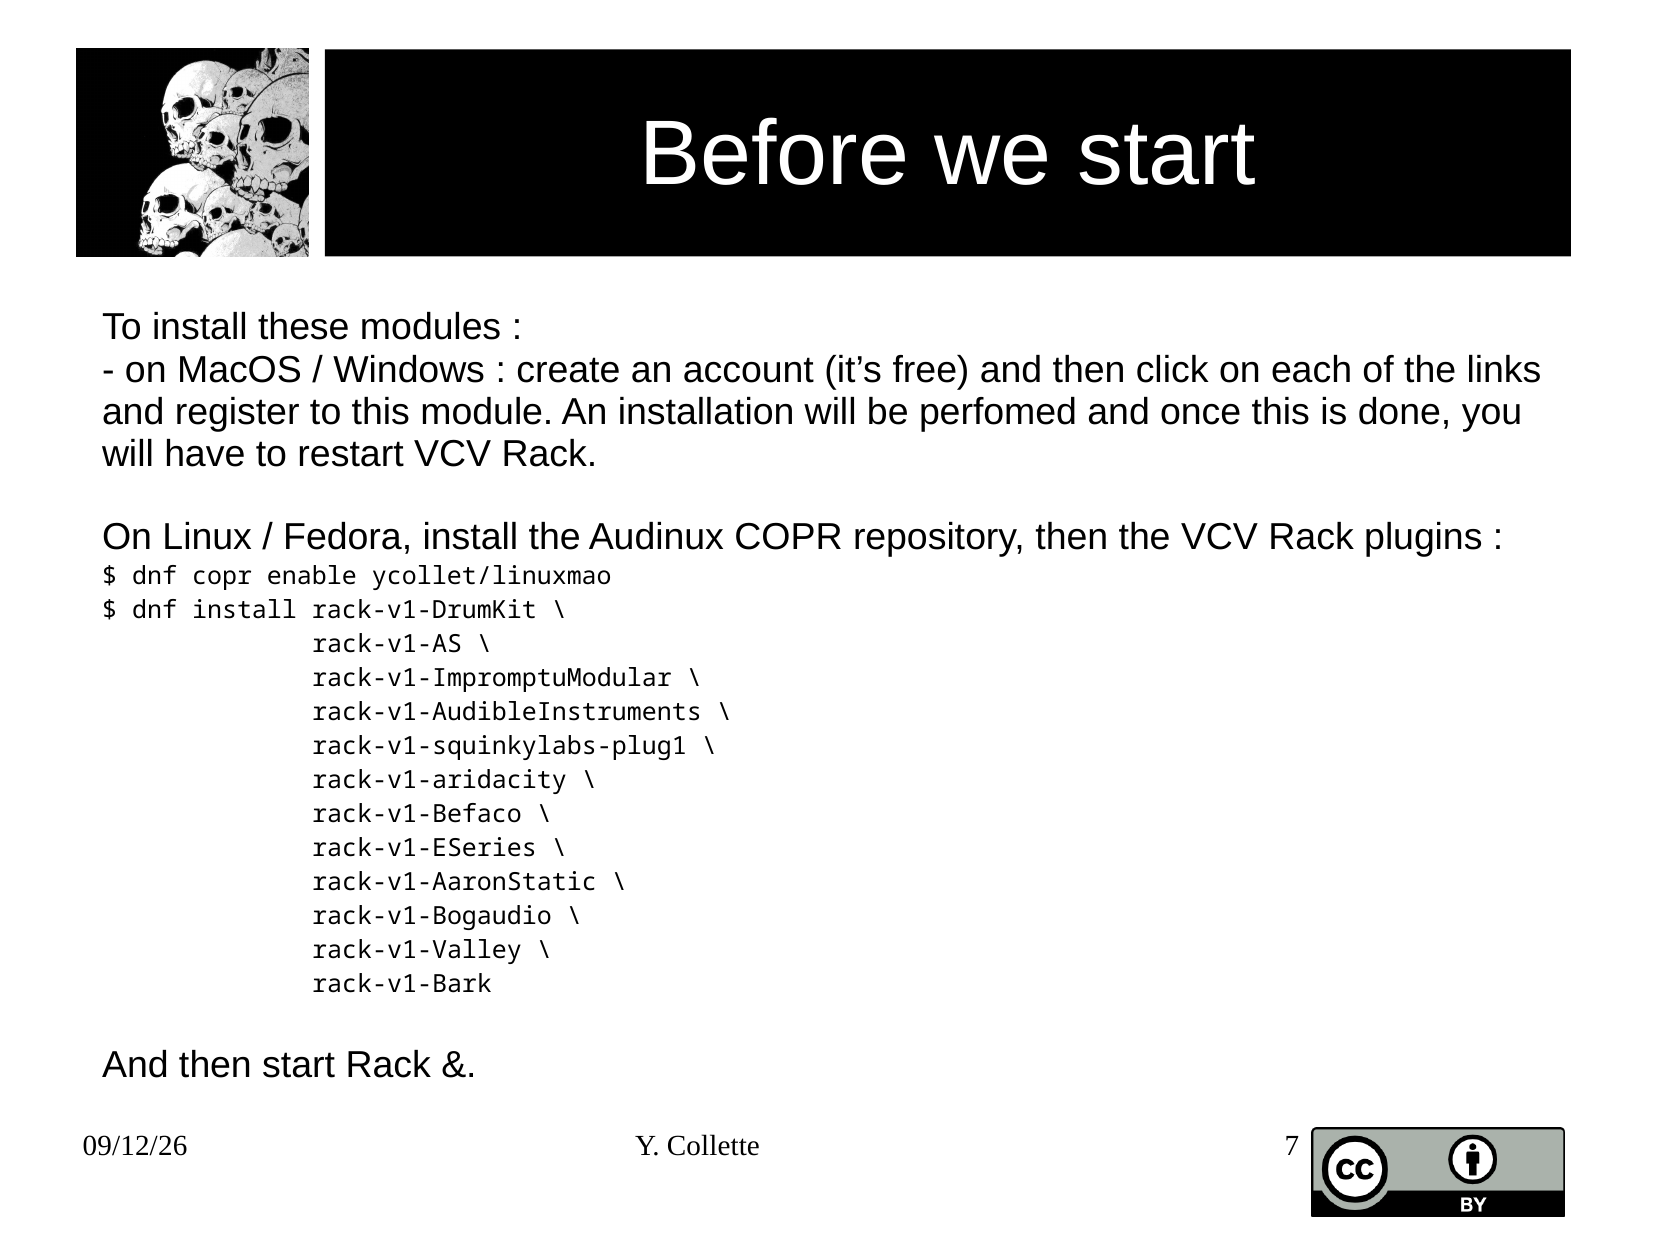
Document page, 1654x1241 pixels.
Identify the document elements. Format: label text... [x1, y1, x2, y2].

picture [76, 48, 309, 257]
picture [1311, 1127, 1565, 1217]
title Before we start [324, 49, 1571, 257]
text_box To install these modules : - on MacOS / Windows : create an account (it’s free) and then click on each of the links and register to this module. An installation will be perfomed and once this is done, you will have to restart VCV Rack. On Linux / Fedora, install the Audinux COPR repository, then the VCV Rack plugins : $ dnf copr enable ycollet/linuxmao $ dnf install rack-v1-DrumKit \ rack-v1-AS \ rack-v1-ImpromptuModular \ rack-v1-AudibleInstruments \ rack-v1-squinkylabs-plug1 \ rack-v1-aridacity \ rack-v1-Befaco \ rack-v1-ESeries \ rack-v1-AaronStatic \ rack-v1-Bogaudio \ rack-v1-Valley \ rack-v1-Bark And then start Rack &. [87, 298, 1565, 1095]
